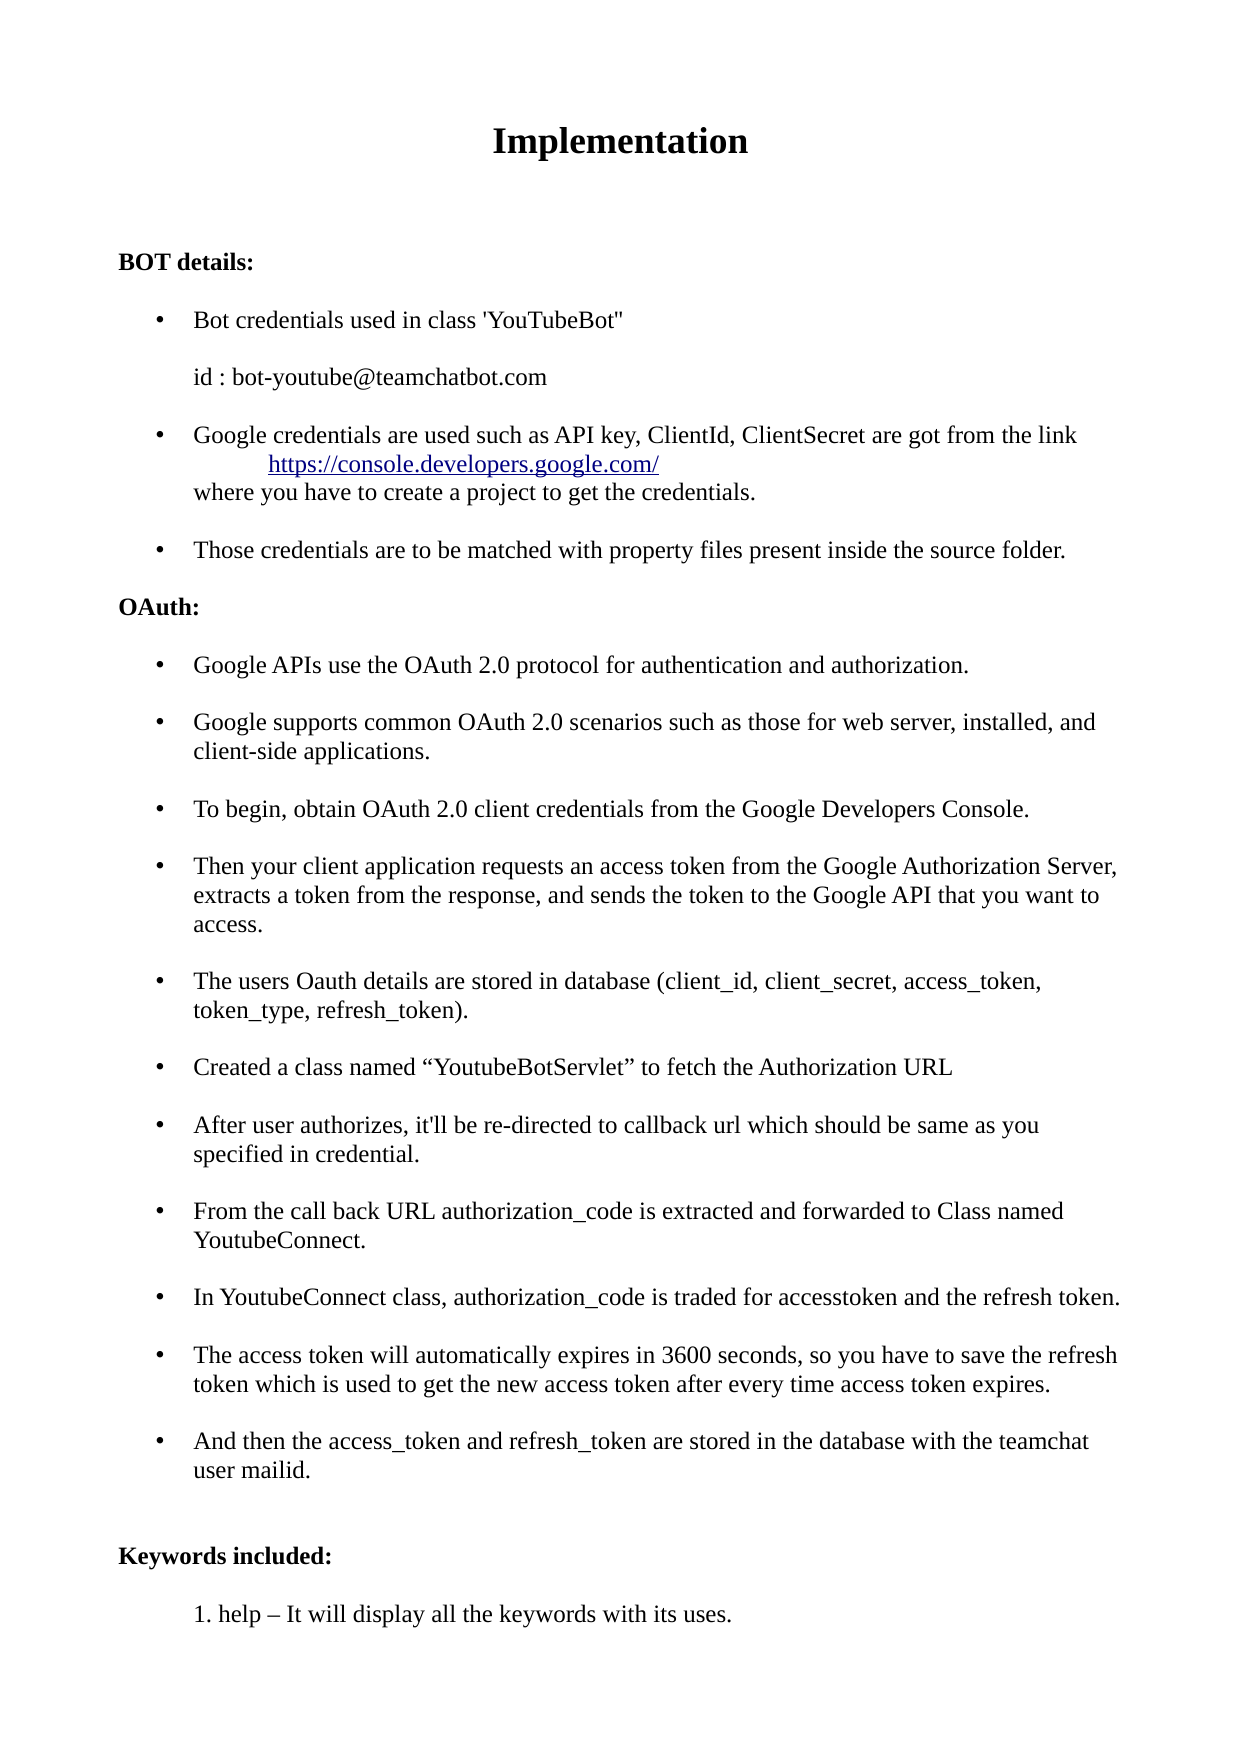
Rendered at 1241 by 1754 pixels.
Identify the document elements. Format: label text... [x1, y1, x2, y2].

list The users Oauth details are stored in database (client_id, client_secret, access_token, token_type, refresh_token). [156, 966, 1122, 1024]
list In YoutubeConnect class, authorization_code is traded for accesstoken and the refresh token. [156, 1282, 1122, 1311]
list From the call back URL authorization_code is extracted and forwarded to Class named [156, 1196, 1122, 1225]
list YoutubeConnect. [156, 1225, 1122, 1254]
list where you have to create a project to get the credentials. [156, 477, 1122, 506]
list Then your client application requests an access token from the Google Authorization Server, extracts a token from the response, and sends the token to the Google API that you want to access. [156, 851, 1122, 937]
list After user authorizes, it'll be re-directed to callback url which should be same as you specified in credential. [156, 1110, 1122, 1167]
list Google APIs use the OAuth 2.0 protocol for authentication and authorization. [156, 650, 1122, 679]
list Those credentials are to be matched with property files present inside the source folder. [156, 535, 1122, 564]
list And then the access_token and refresh_token are stored in the database with the teamchat user mailid. [156, 1426, 1122, 1484]
list https://console.developers.google.com/ [156, 449, 1122, 477]
text BOT details: [118, 247, 1122, 276]
list To begin, obtain OAuth 2.0 client credentials from the Google Developers Console. [156, 794, 1122, 822]
list Created a class named “YoutubeBotServlet” to fetch the Authorization URL [156, 1052, 1122, 1081]
list Google supports common OAuth 2.0 scenarios such as those for web server, installed, and client-side applications. [156, 707, 1122, 765]
text 1. help – It will display all the keywords with its uses. [118, 1599, 1122, 1627]
list Google credentials are used such as API key, ClientId, ClientSecret are got from the link [156, 420, 1122, 449]
text Keywords included: [118, 1541, 1122, 1570]
list Bot credentials used in class 'YouTubeBot'' [156, 305, 1122, 334]
list The access token will automatically expires in 3600 seconds, so you have to save the refresh token which is used to get the new access token after every time access token expires. [156, 1340, 1122, 1397]
text Implementation [118, 118, 1122, 161]
text OAuth: [118, 592, 1122, 621]
list id : bot-youtube@teamchatbot.com [156, 362, 1122, 391]
